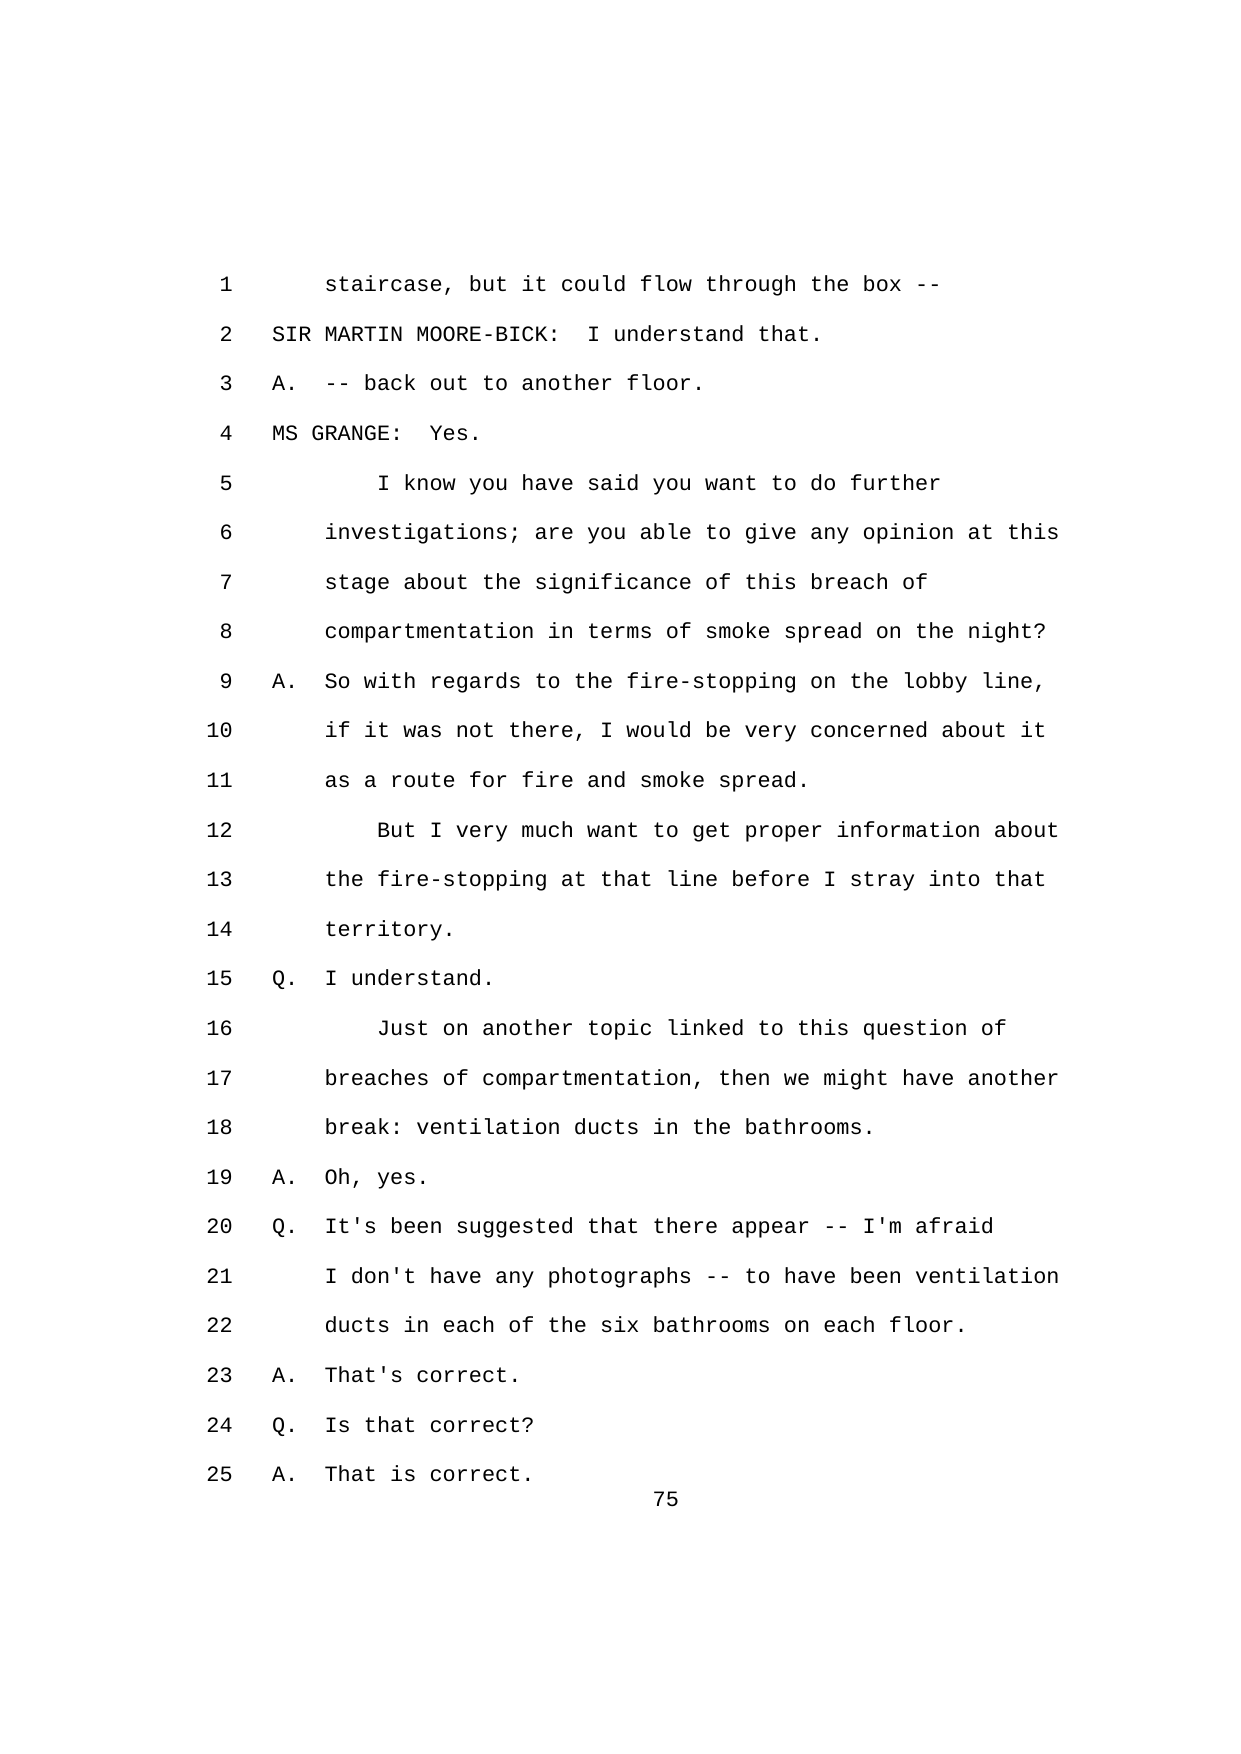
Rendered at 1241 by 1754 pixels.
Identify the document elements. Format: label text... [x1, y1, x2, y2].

text 20 Q. It's been suggested that there appear -- I'm afraid [75, 1215, 1165, 1240]
text 5 I know you have said you want to do further [75, 472, 1165, 496]
text 8 compartmentation in terms of smoke spread on the night? [75, 620, 1165, 645]
text 18 break: ventilation ducts in the bathrooms. [75, 1116, 1165, 1141]
text 25 A. That is correct. [75, 1463, 1165, 1488]
text 11 as a route for fire and smoke spread. [75, 769, 1165, 794]
text 3 A. -- back out to another floor. [75, 372, 1165, 397]
text 75 [75, 1488, 1165, 1513]
text 12 But I very much want to get proper information about [75, 819, 1165, 843]
text 15 Q. I understand. [75, 967, 1165, 992]
text 6 investigations; are you able to give any opinion at this [75, 521, 1165, 546]
text 10 if it was not there, I would be very concerned about it [75, 719, 1165, 744]
text 1 staircase, but it could flow through the box -- [75, 273, 1165, 298]
text 16 Just on another topic linked to this question of [75, 1017, 1165, 1042]
text 21 I don't have any photographs -- to have been ventilation [75, 1265, 1165, 1290]
text 2 SIR MARTIN MOORE-BICK: I understand that. [75, 323, 1165, 348]
text 24 Q. Is that correct? [75, 1414, 1165, 1438]
text 17 breaches of compartmentation, then we might have another [75, 1067, 1165, 1091]
text 23 A. That's correct. [75, 1364, 1165, 1389]
text 13 the fire-stopping at that line before I stray into that [75, 868, 1165, 893]
text 22 ducts in each of the six bathrooms on each floor. [75, 1314, 1165, 1339]
text 4 MS GRANGE: Yes. [75, 422, 1165, 447]
text 7 stage about the significance of this breach of [75, 571, 1165, 596]
text 14 territory. [75, 918, 1165, 943]
text 9 A. So with regards to the fire-stopping on the lobby line, [75, 670, 1165, 695]
text 19 A. Oh, yes. [75, 1166, 1165, 1191]
